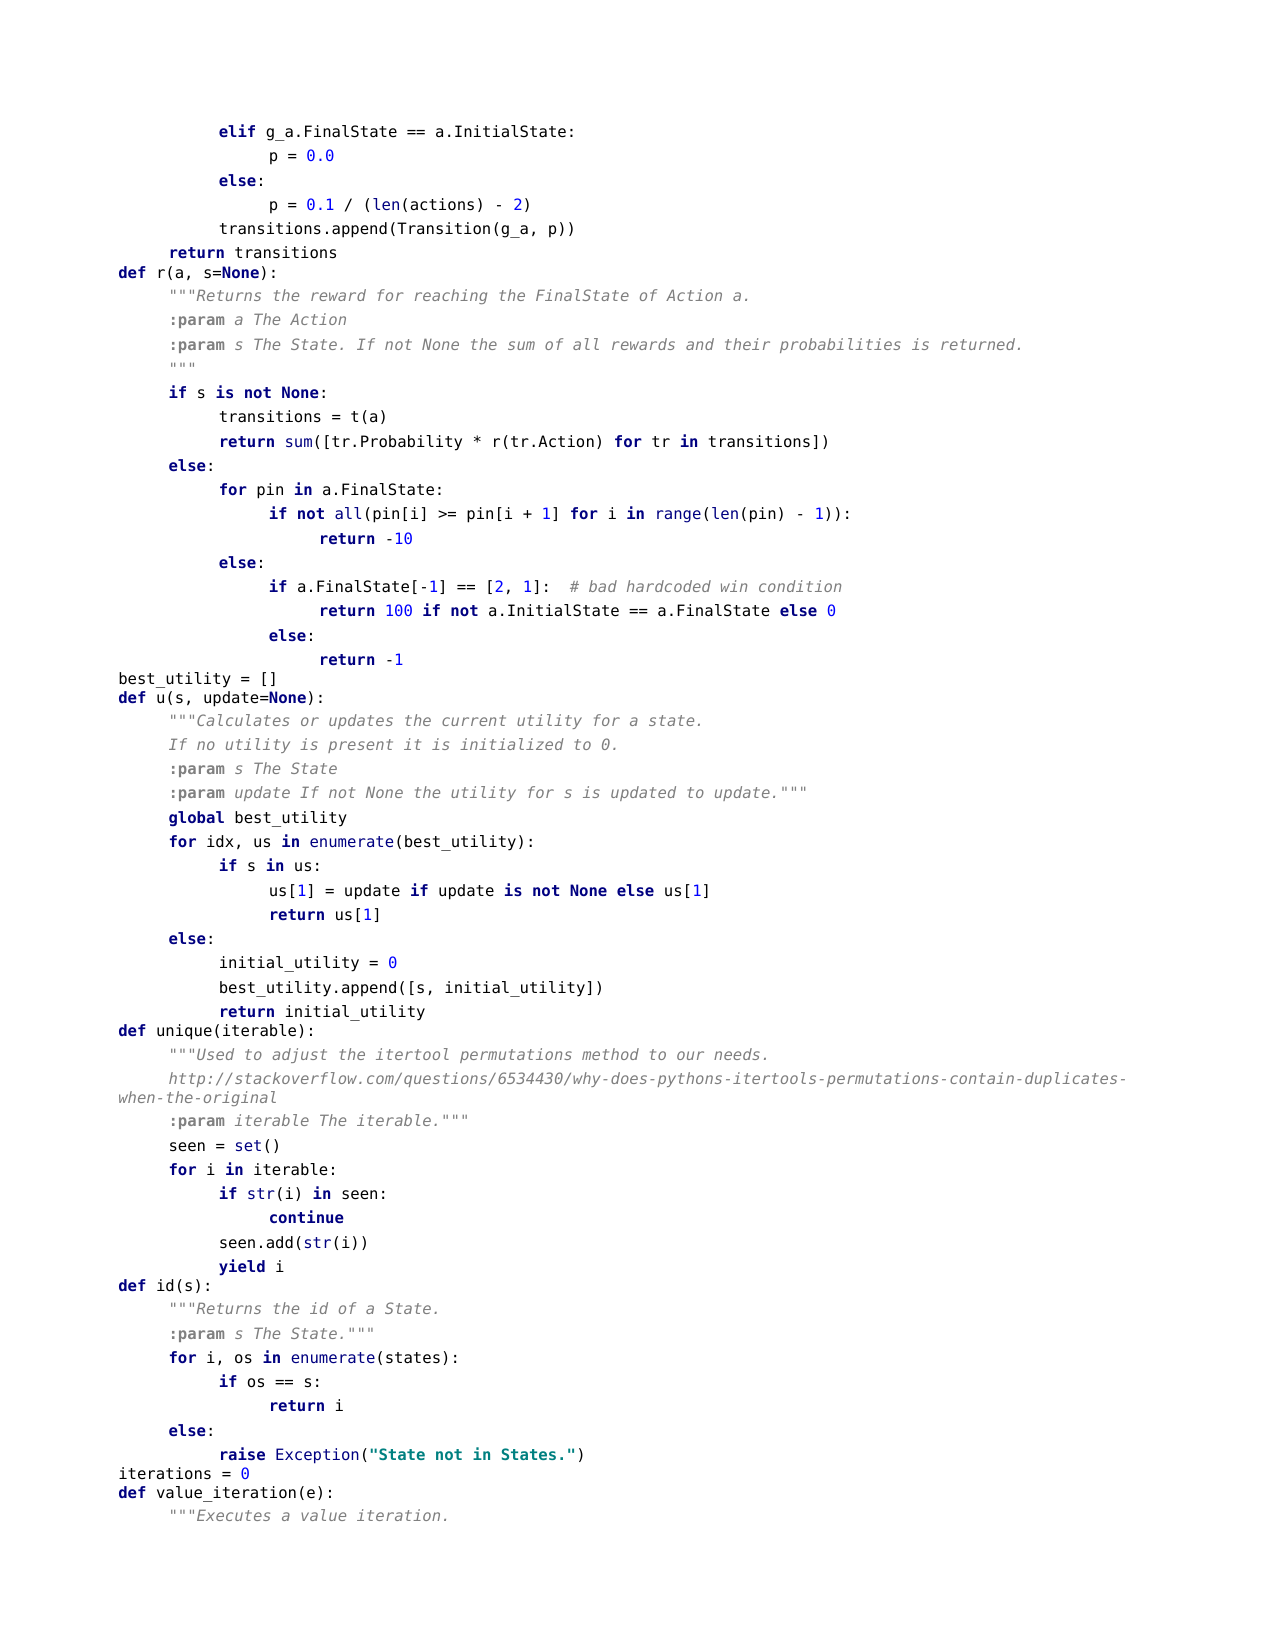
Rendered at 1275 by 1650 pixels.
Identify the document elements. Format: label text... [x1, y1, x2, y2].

text else: [118, 452, 1157, 476]
text """Executes a value iteration. [118, 1502, 1157, 1526]
text """Returns the reward for reaching the FinalState of Action a. [118, 282, 1157, 306]
text :param s The State [118, 755, 1157, 779]
text """ [118, 355, 1157, 379]
text if str(i) in seen: [118, 1180, 1157, 1204]
text continue [118, 1204, 1157, 1229]
text If no utility is present it is initialized to 0. [118, 731, 1157, 755]
text for i in iterable: [118, 1156, 1157, 1180]
text return us[1] [118, 901, 1157, 925]
text best_utility = [] [118, 670, 1157, 688]
text for i, os in enumerate(states): [118, 1344, 1157, 1368]
text return -1 [118, 646, 1157, 670]
text raise Exception("State not in States.") [118, 1441, 1157, 1465]
text return i [118, 1392, 1157, 1417]
text def unique(iterable): [118, 1022, 1157, 1041]
text best_utility.append([s, initial_utility]) [118, 974, 1157, 998]
text :param iterable The iterable.""" [118, 1107, 1157, 1132]
text def r(a, s=None): [118, 264, 1157, 282]
text elif g_a.FinalState == a.InitialState: [118, 118, 1157, 142]
text else: [118, 925, 1157, 949]
text :param update If not None the utility for s is updated to update.""" [118, 779, 1157, 804]
text else: [118, 167, 1157, 191]
text """Calculates or updates the current utility for a state. [118, 707, 1157, 731]
text for idx, us in enumerate(best_utility): [118, 828, 1157, 852]
text for pin in a.FinalState: [118, 476, 1157, 500]
text us[1] = update if update is not None else us[1] [118, 877, 1157, 901]
text return 100 if not a.InitialState == a.FinalState else 0 [118, 597, 1157, 622]
text def u(s, update=None): [118, 688, 1157, 707]
text if a.FinalState[-1] == [2, 1]: # bad hardcoded win condition [118, 573, 1157, 597]
text global best_utility [118, 804, 1157, 828]
text return initial_utility [118, 998, 1157, 1022]
text if s in us: [118, 852, 1157, 877]
text """Returns the id of a State. [118, 1295, 1157, 1320]
text initial_utility = 0 [118, 949, 1157, 974]
text return transitions [118, 239, 1157, 264]
text if not all(pin[i] >= pin[i + 1] for i in range(len(pin) - 1)): [118, 500, 1157, 525]
text if s is not None: [118, 379, 1157, 403]
text def value_iteration(e): [118, 1483, 1157, 1502]
text return sum([tr.Probability * r(tr.Action) for tr in transitions]) [118, 428, 1157, 452]
text :param s The State.""" [118, 1320, 1157, 1344]
text return -10 [118, 525, 1157, 549]
text """Used to adjust the itertool permutations method to our needs. [118, 1041, 1157, 1065]
text else: [118, 622, 1157, 646]
text transitions.append(Transition(g_a, p)) [118, 215, 1157, 239]
text :param s The State. If not None the sum of all rewards and their probabilities is returned. [118, 331, 1157, 355]
text :param a The Action [118, 306, 1157, 331]
text p = 0.1 / (len(actions) - 2) [118, 191, 1157, 215]
text else: [118, 1417, 1157, 1441]
text if os == s: [118, 1368, 1157, 1392]
text transitions = t(a) [118, 403, 1157, 428]
text yield i [118, 1253, 1157, 1277]
text iterations = 0 [118, 1465, 1157, 1483]
text p = 0.0 [118, 142, 1157, 167]
text seen.add(str(i)) [118, 1229, 1157, 1253]
text seen = set() [118, 1132, 1157, 1156]
text http://stackoverflow.com/questions/6534430/why-does-pythons-itertools-permutations-contain-duplicates-when-the-original [118, 1065, 1157, 1107]
text else: [118, 549, 1157, 573]
text def id(s): [118, 1277, 1157, 1295]
